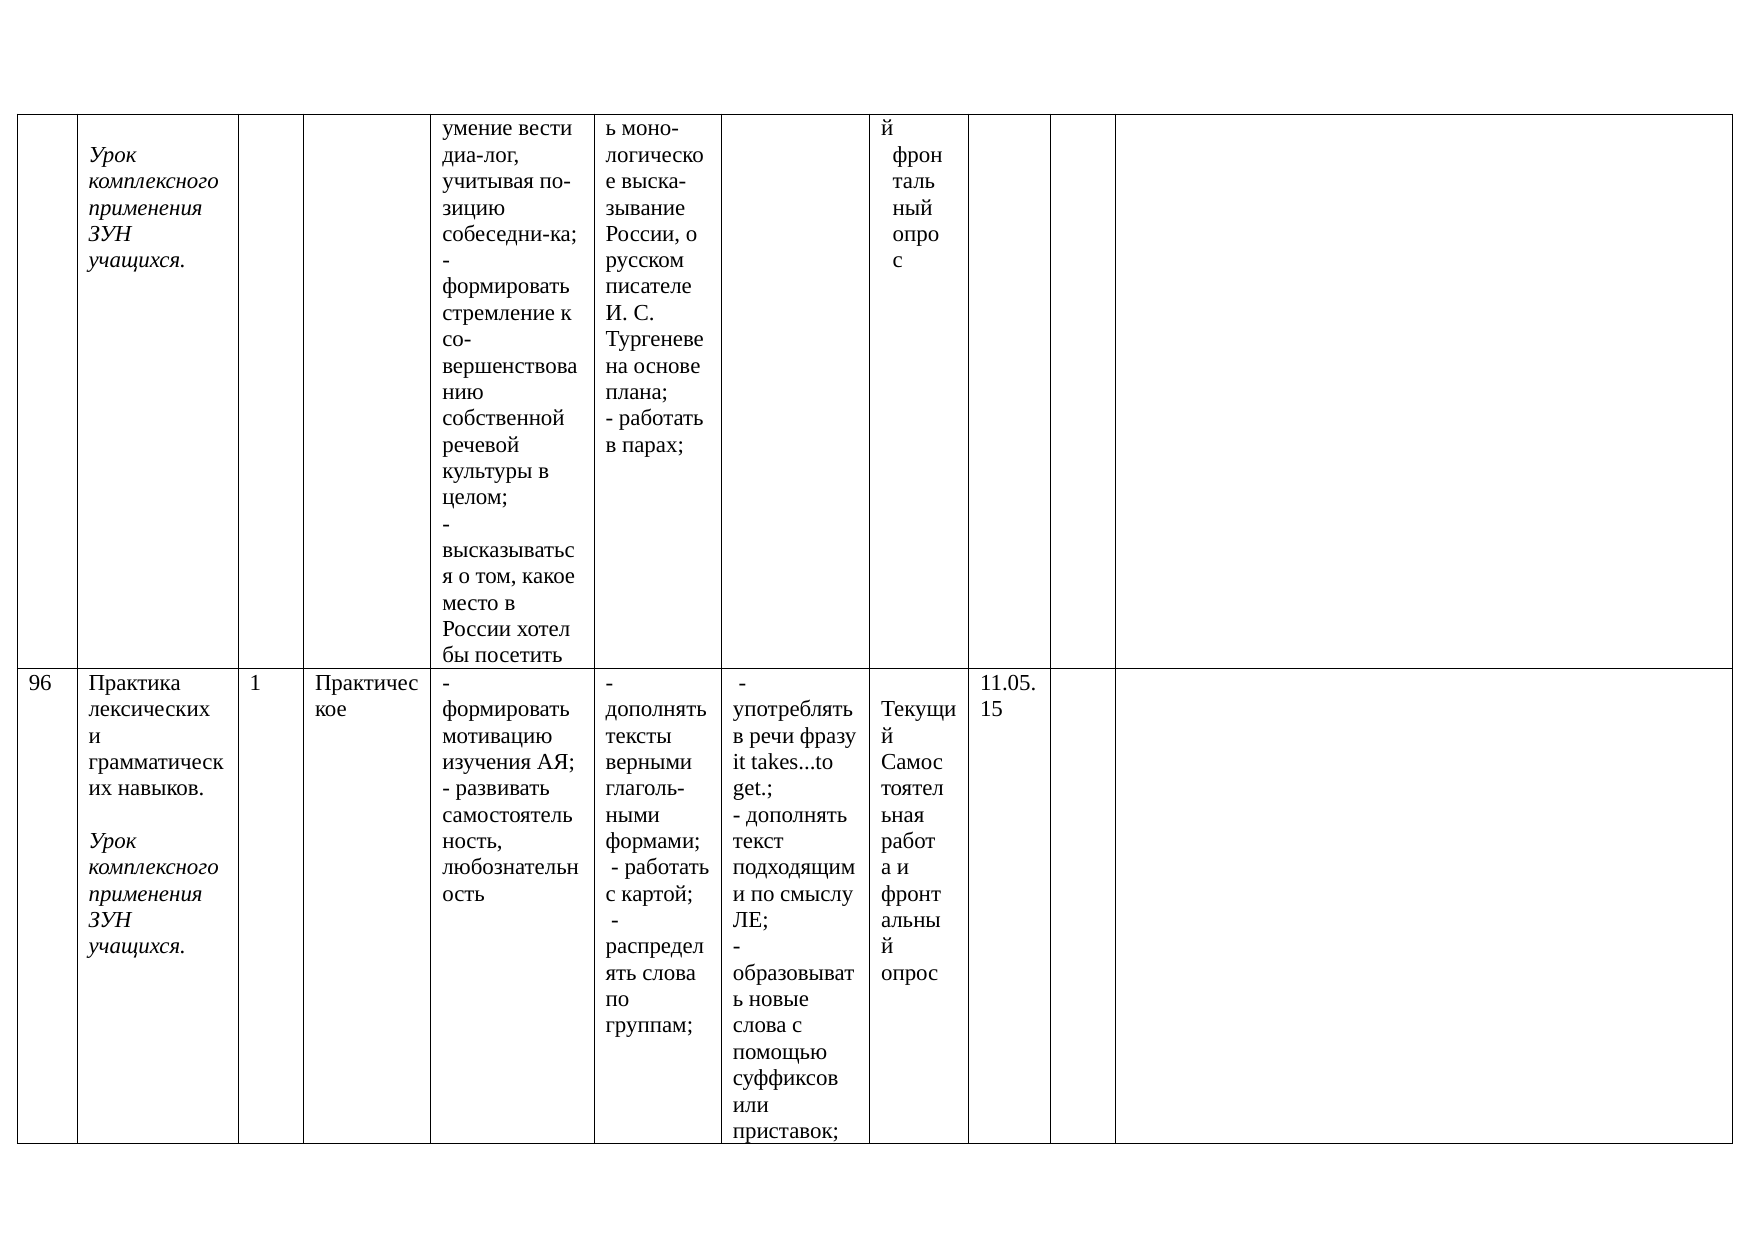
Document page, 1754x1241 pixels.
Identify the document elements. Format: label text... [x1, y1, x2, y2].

table_cell Практика лексических и грамматических навыков. Урок комплексного применения ЗУН учащихся. [78, 669, 238, 1143]
table_cell - дополнять тексты верными глаголь-ными формами; - работать с картой; - распределять слова по группам; [595, 669, 721, 1143]
table_cell Текущий Самостоятельная работа и фронтальный опрос [870, 669, 968, 1143]
table_cell - употреблять в речи фразу it takes...to get.; - дополнять текст подходящими по смыслу ЛЕ; - образовывать новые слова с помощью суффиксов или приставок; [722, 669, 869, 1143]
table_cell ь моно-логическое выска-зывание России, о русском писателе И. С. Тургеневе на основе плана; - работать в парах; [595, 115, 721, 668]
table_cell [304, 115, 430, 668]
table_cell Практическое [304, 669, 430, 1143]
table_cell [239, 115, 303, 668]
table_cell [18, 115, 77, 668]
table_cell [1116, 115, 1732, 668]
table_cell [1116, 669, 1732, 1143]
table_cell [969, 115, 1050, 668]
table_cell [1051, 669, 1115, 1143]
table_cell умение вести диа-лог, учитывая по-зицию собеседни-ка; - формировать стремление к со-вершенствованию собственной речевой культуры в целом; - высказываться о том, какое место в России хотел бы посетить [431, 115, 594, 668]
table_cell 1 [239, 669, 303, 1143]
table_cell [1051, 115, 1115, 668]
table_cell Урок комплексного применения ЗУН учащихся. [78, 115, 238, 668]
table_cell [722, 115, 869, 668]
table_cell 96 [18, 669, 77, 1143]
table_cell 11.05.15 [969, 669, 1050, 1143]
table_cell й фронтальный опрос [870, 115, 968, 668]
table_cell - формировать мотивацию изучения АЯ; - развивать самостоятельность, любознательность [431, 669, 594, 1143]
